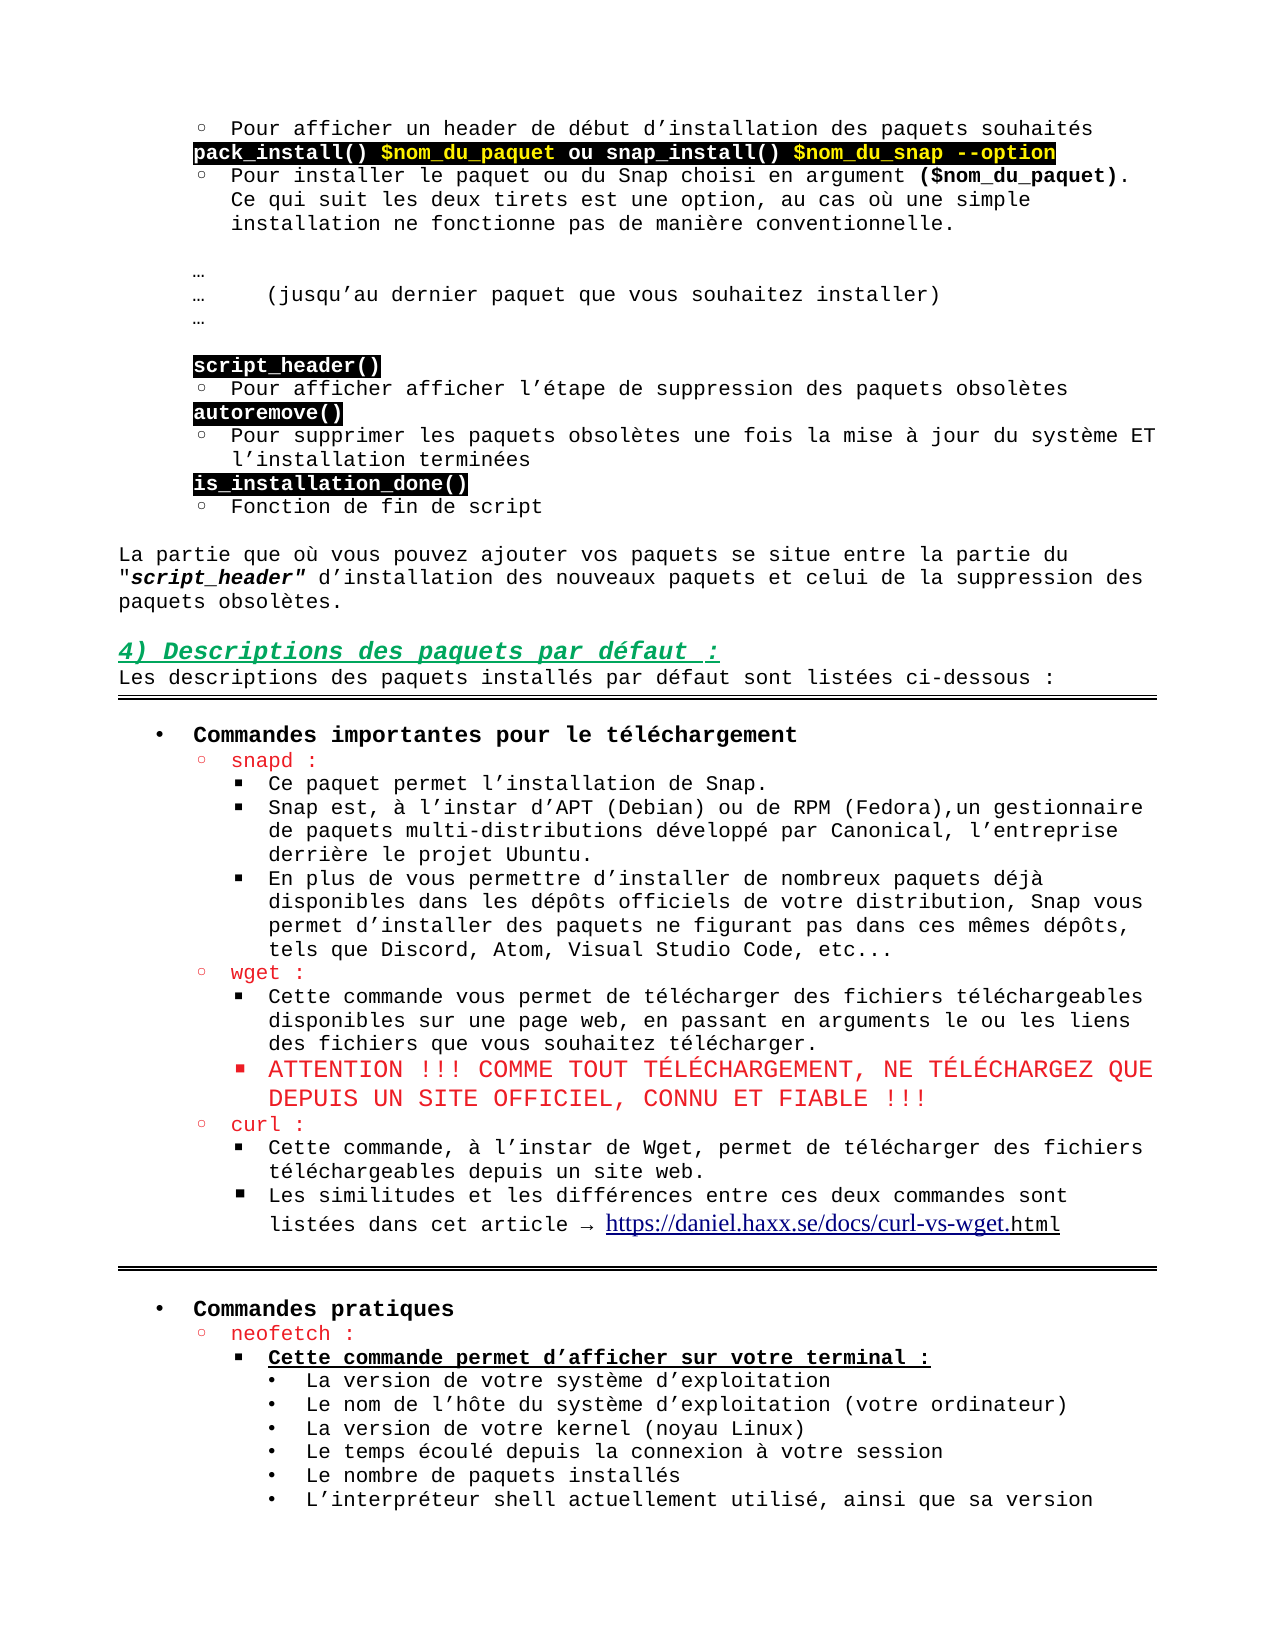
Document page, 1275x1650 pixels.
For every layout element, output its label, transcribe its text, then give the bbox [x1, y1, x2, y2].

list La version de votre kernel (noyau Linux) [268, 1418, 1157, 1441]
list Pour installer le paquet ou du Snap choisi en argument ($nom_du_paquet). Ce qui suit les deux tirets est une option, au cas où une simple installation ne fonctionne pas de manière conventionnelle. [193, 165, 1157, 236]
list Commandes pratiques [156, 1297, 1157, 1323]
list pack_install() $nom_du_paquet ou snap_install() $nom_du_snap --option [156, 142, 1157, 165]
list ATTENTION !!! COMME TOUT TÉLÉCHARGEMENT, NE TÉLÉCHARGEZ QUE DEPUIS UN SITE OFFICIEL, CONNU ET FIABLE !!! [231, 1057, 1157, 1114]
list Snap est, à l’instar d’APT (Debian) ou de RPM (Fedora),un gestionnaire de paquets multi-distributions développé par Canonical, l’entreprise derrière le projet Ubuntu. [231, 797, 1157, 868]
list Cette commande, à l’instar de Wget, permet de télécharger des fichiers téléchargeables depuis un site web. [231, 1137, 1157, 1184]
list autoremove() [156, 402, 1157, 426]
list Le nom de l’hôte du système d’exploitation (votre ordinateur) [268, 1394, 1157, 1418]
list Pour afficher un header de début d’installation des paquets souhaités [193, 118, 1157, 142]
text 4) Descriptions des paquets par défaut : [118, 638, 1157, 667]
list Cette commande vous permet de télécharger des fichiers téléchargeables disponibles sur une page web, en passant en arguments le ou les liens des fichiers que vous souhaitez télécharger. [231, 986, 1157, 1057]
list Fonction de fin de script [193, 496, 1157, 520]
list curl : [193, 1114, 1157, 1137]
text Les descriptions des paquets installés par défaut sont listées ci-dessous : [118, 667, 1157, 695]
list Le temps écoulé depuis la connexion à votre session [268, 1441, 1157, 1465]
text … (jusqu’au dernier paquet que vous souhaitez installer) [118, 284, 1157, 307]
list Pour afficher afficher l’étape de suppression des paquets obsolètes [193, 378, 1157, 402]
text … [118, 307, 1157, 331]
list Les similitudes et les différences entre ces deux commandes sont listées dans cet article → https://daniel.haxx.se/docs/curl-vs-wget.html [231, 1184, 1157, 1238]
list En plus de vous permettre d’installer de nombreux paquets déjà disponibles dans les dépôts officiels de votre distribution, Snap vous permet d’installer des paquets ne figurant pas dans ces mêmes dépôts, tels que Discord, Atom, Visual Studio Code, etc... [231, 868, 1157, 962]
text La partie que où vous pouvez ajouter vos paquets se situe entre la partie du "script_header" d’installation des nouveaux paquets et celui de la suppression des paquets obsolètes. [118, 544, 1157, 615]
list Le nombre de paquets installés [268, 1465, 1157, 1488]
list Commandes importantes pour le téléchargement [156, 724, 1157, 749]
list La version de votre système d’exploitation [268, 1370, 1157, 1394]
list Cette commande permet d’afficher sur votre terminal : [231, 1347, 1157, 1370]
list is_installation_done() [156, 473, 1157, 496]
list L’interpréteur shell actuellement utilisé, ainsi que sa version [268, 1488, 1157, 1512]
list wget : [193, 962, 1157, 986]
text … [118, 260, 1157, 284]
list Pour supprimer les paquets obsolètes une fois la mise à jour du système ET l’installation terminées [193, 426, 1157, 473]
list Ce paquet permet l’installation de Snap. [231, 773, 1157, 797]
list snapd : [193, 749, 1157, 773]
list neofetch : [193, 1323, 1157, 1347]
list script_header() [156, 354, 1157, 378]
